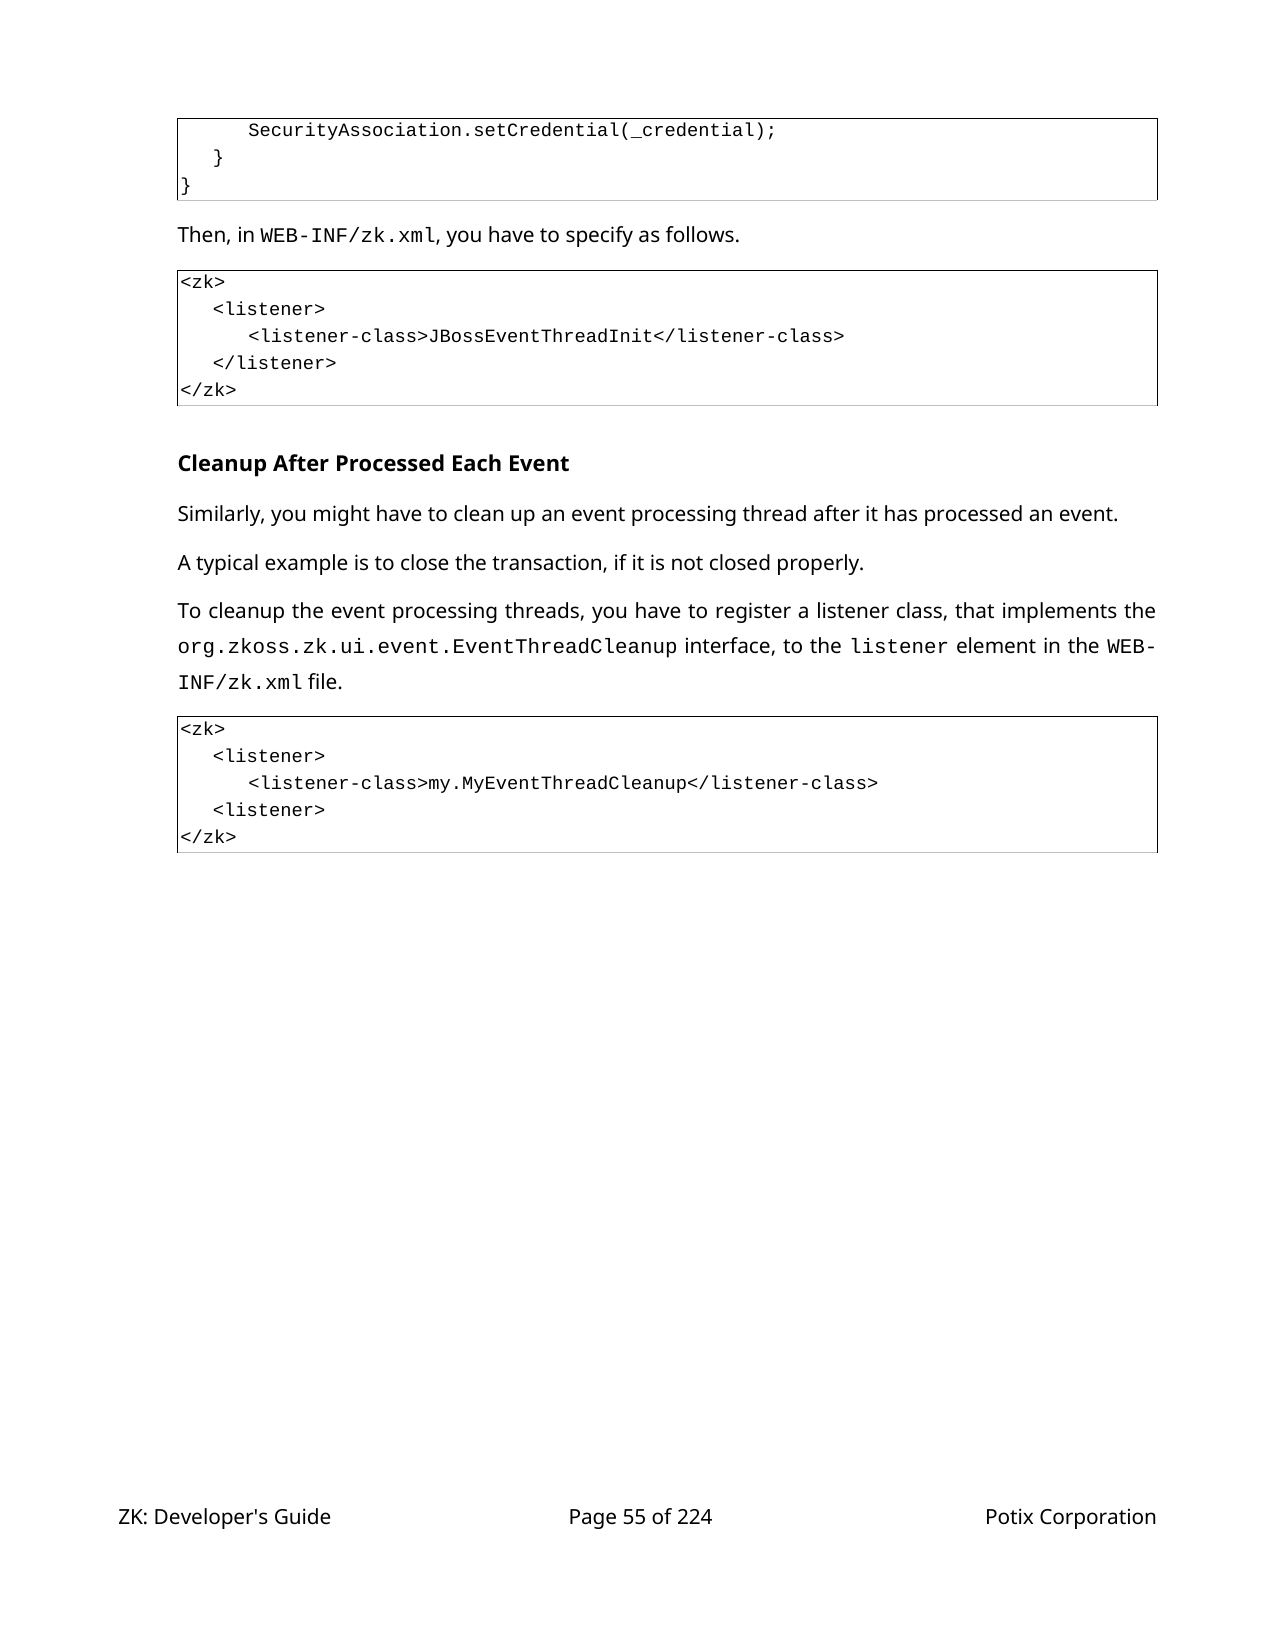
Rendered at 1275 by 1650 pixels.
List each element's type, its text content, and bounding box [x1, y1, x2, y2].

text SecurityAssociation.setCredential(_credential); [178, 119, 1157, 142]
text </listener> [178, 351, 1157, 375]
text <listener> [178, 297, 1157, 321]
text </zk> [178, 378, 1157, 405]
text <zk> [178, 271, 1157, 294]
text <listener-class>my.MyEventThreadCleanup</listener-class> [178, 771, 1157, 795]
subtitle Cleanup After Processed Each Event [177, 448, 1157, 478]
text <zk> [178, 717, 1157, 741]
text </zk> [178, 825, 1157, 852]
text <listener> [178, 798, 1157, 822]
text <listener-class>JBossEventThreadInit</listener-class> [178, 324, 1157, 348]
text } [178, 145, 1157, 169]
text <listener> [178, 743, 1157, 768]
text Then, in WEB-INF/zk.xml, you have to specify as follows. [177, 220, 1157, 249]
text A typical example is to close the transaction, if it is not closed properly. [177, 548, 1157, 576]
text } [178, 172, 1157, 200]
text Similarly, you might have to clean up an event processing thread after it has processed an event. [177, 499, 1157, 527]
text To cleanup the event processing threads, you have to register a listener class, that implements the org.zkoss.zk.ui.event.EventThreadCleanup interface, to the listener element in the WEB-INF/zk.xml file. [177, 596, 1157, 696]
